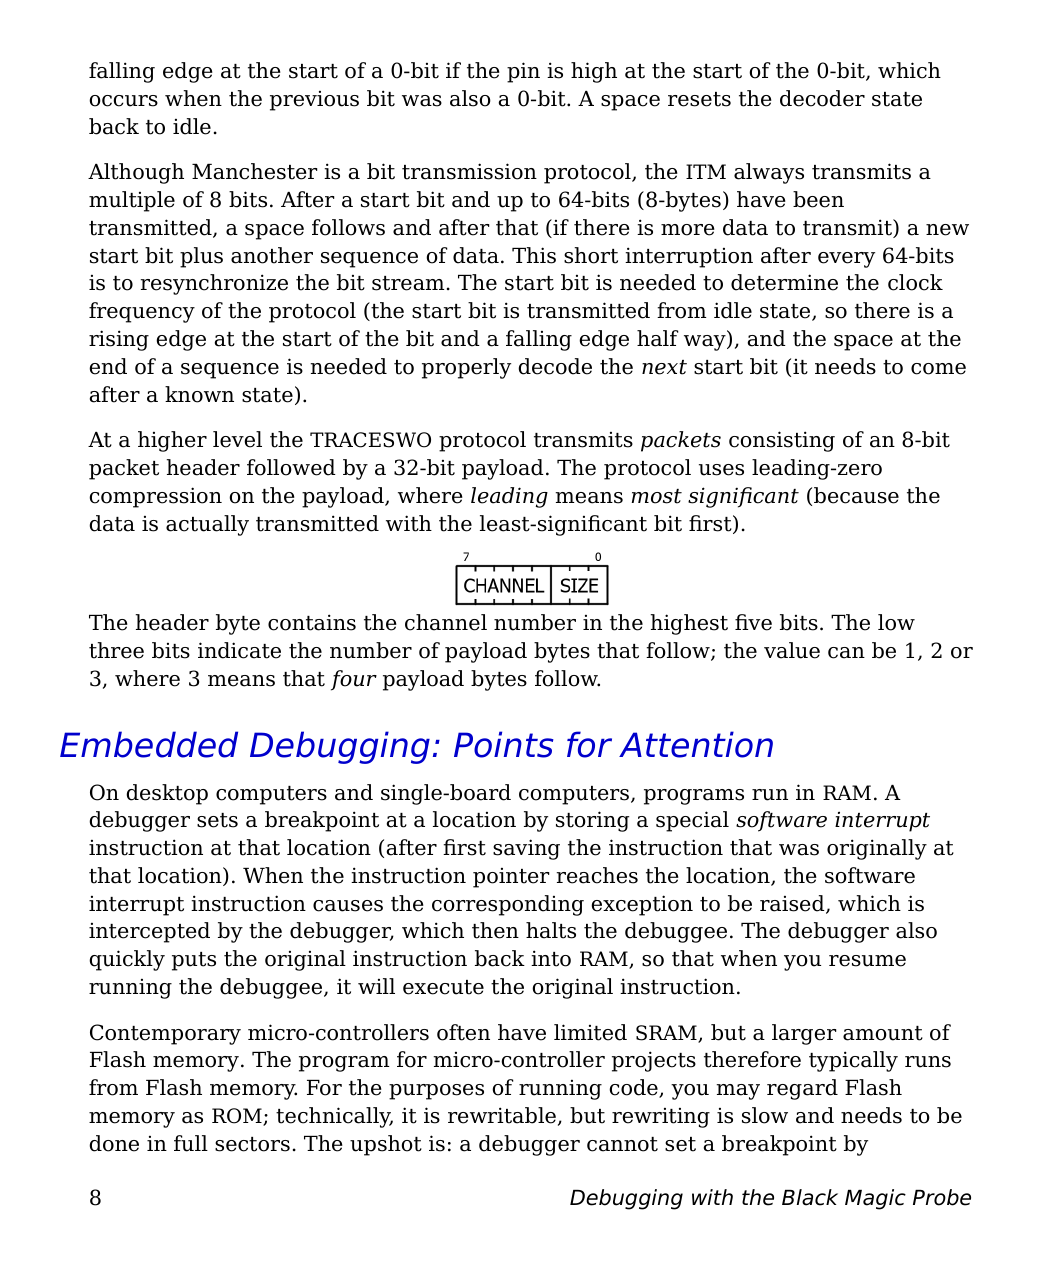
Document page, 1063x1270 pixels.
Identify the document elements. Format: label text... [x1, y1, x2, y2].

text On desktop computers and single-board computers, programs run in RAM. A debugger sets a breakpoint at a location by storing a special software interrupt instruction at that location (after first saving the instruction that was originally at that location). When the instruction pointer reaches the location, the software interrupt instruction causes the corresponding exception to be raised, which is intercepted by the debugger, which then halts the debuggee. The debugger also quickly puts the original instruction back into RAM, so that when you resume running the debuggee, it will execute the original instruction. [88, 781, 974, 999]
text The header byte contains the channel number in the highest five bits. The low three bits indicate the number of payload bytes that follow; the value can be 1, 2 or 3, where 3 means that four payload bytes follow. [88, 557, 974, 691]
text falling edge at the start of a 0-bit if the pin is high at the start of the 0-bit, which occurs when the previous bit was also a 0-bit. A space resets the decoder state back to idle. [88, 59, 974, 139]
text At a higher level the TRACESWO protocol transmits packets consisting of an 8-bit packet header followed by a 32-bit payload. The protocol uses leading-zero compression on the payload, where leading means most significant (because the data is actually transmitted with the least-significant bit first). [88, 428, 974, 536]
text Although Manchester is a bit transmission protocol, the ITM always transmits a multiple of 8 bits. After a start bit and up to 64-bits (8-bytes) have been transmitted, a space follows and after that (if there is more data to transmit) a new start bit plus another sequence of data. This short interruption after every 64-bits is to resynchronize the bit stream. The start bit is needed to determine the clock frequency of the protocol (the start bit is transmitted from idle state, so there is a rising edge at the start of the bit and a falling edge half way), and the space at the end of a sequence is needed to properly decode the next start bit (it needs to come after a known state). [88, 160, 974, 407]
subtitle Embedded Debugging: Points for Attention [59, 727, 974, 766]
picture [452, 548, 611, 608]
text Contemporary micro-controllers often have limited SRAM, but a larger amount of Flash memory. The program for micro-controller projects therefore typically runs from Flash memory. For the purposes of running code, you may regard Flash memory as ROM; technically, it is rewritable, but rewriting is slow and needs to be done in full sectors. The upshot is: a debugger cannot set a breakpoint by [88, 1021, 974, 1156]
